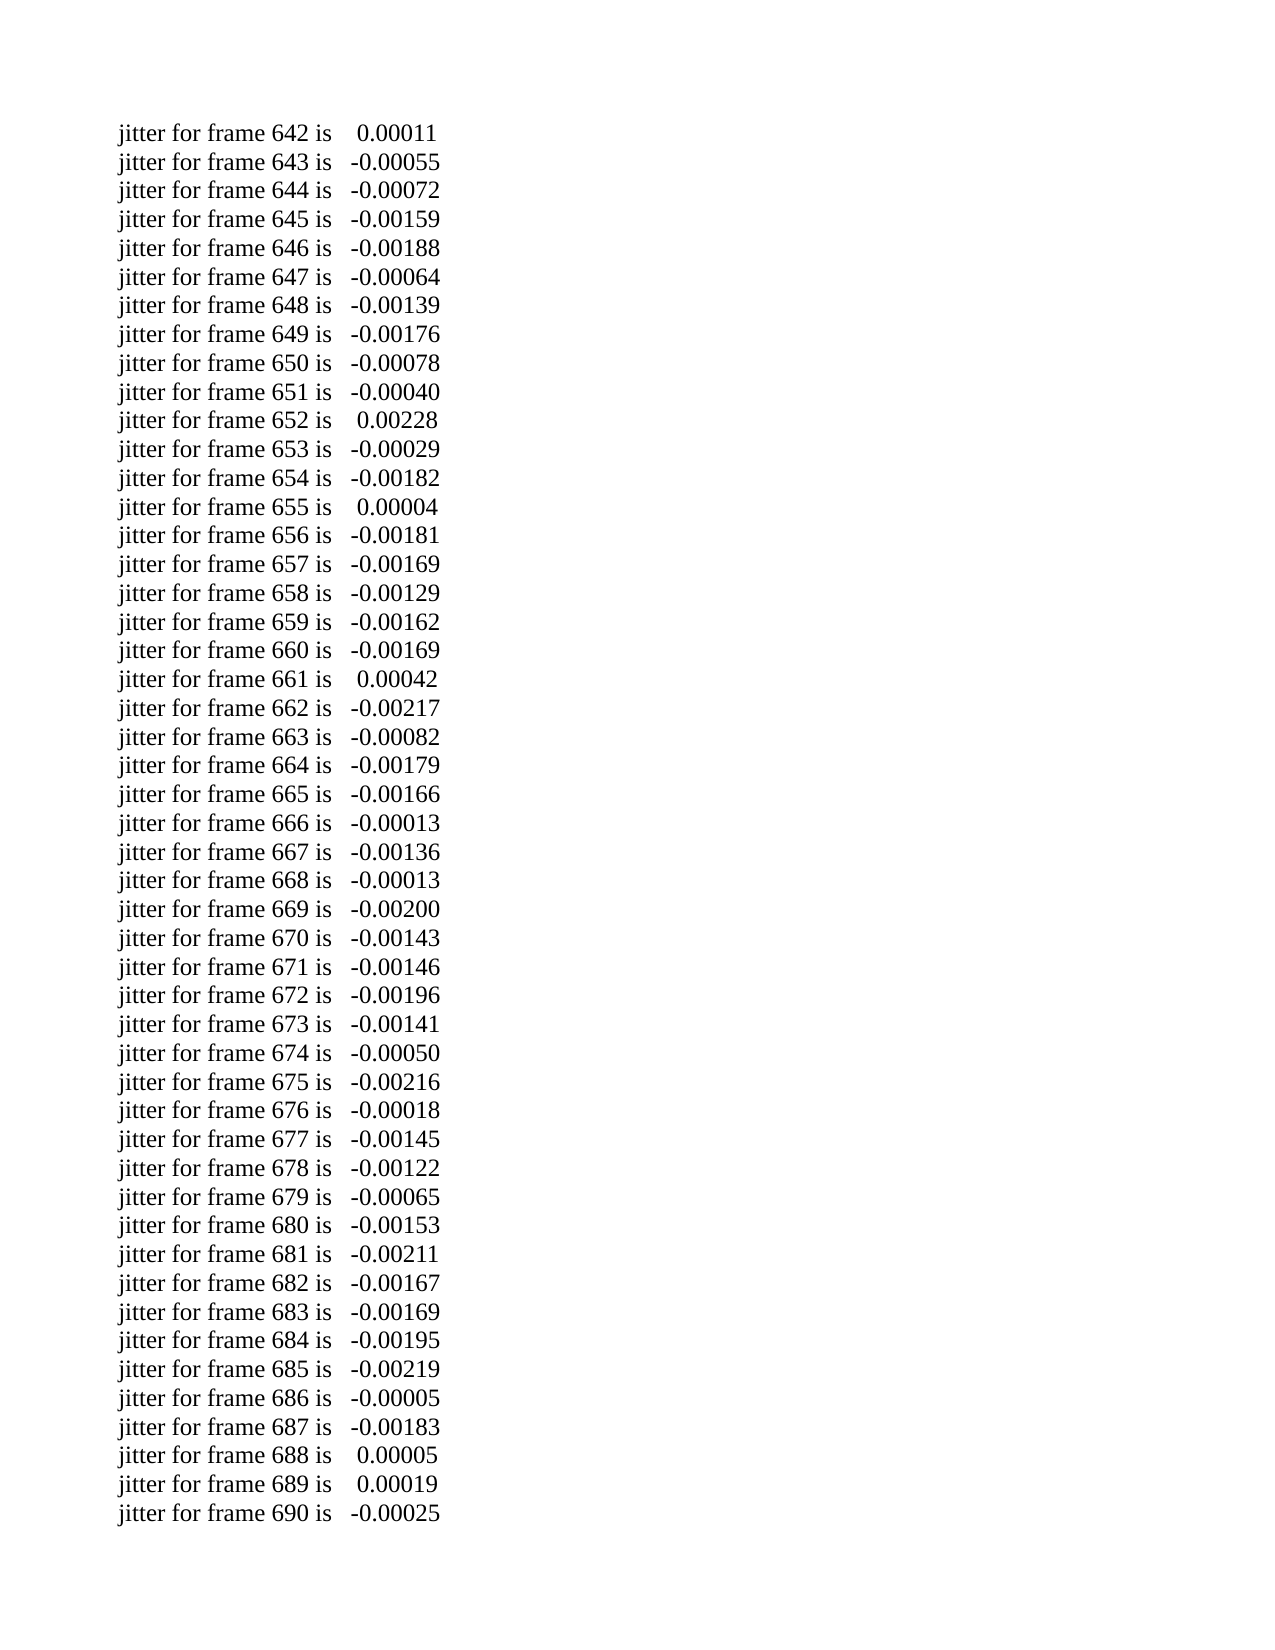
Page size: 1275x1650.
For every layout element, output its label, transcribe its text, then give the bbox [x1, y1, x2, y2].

text jitter for frame 676 is -0.00018 [118, 1096, 1157, 1124]
text jitter for frame 669 is -0.00200 [118, 894, 1157, 923]
text jitter for frame 656 is -0.00181 [118, 521, 1157, 549]
text jitter for frame 688 is 0.00005 [118, 1441, 1157, 1469]
text jitter for frame 654 is -0.00182 [118, 463, 1157, 492]
text jitter for frame 660 is -0.00169 [118, 636, 1157, 664]
text jitter for frame 686 is -0.00005 [118, 1383, 1157, 1412]
text jitter for frame 681 is -0.00211 [118, 1239, 1157, 1268]
text jitter for frame 671 is -0.00146 [118, 952, 1157, 981]
text jitter for frame 658 is -0.00129 [118, 578, 1157, 607]
text jitter for frame 647 is -0.00064 [118, 262, 1157, 291]
text jitter for frame 655 is 0.00004 [118, 492, 1157, 521]
text jitter for frame 649 is -0.00176 [118, 319, 1157, 348]
text jitter for frame 663 is -0.00082 [118, 722, 1157, 751]
text jitter for frame 646 is -0.00188 [118, 233, 1157, 262]
text jitter for frame 679 is -0.00065 [118, 1182, 1157, 1211]
text jitter for frame 645 is -0.00159 [118, 204, 1157, 233]
text jitter for frame 667 is -0.00136 [118, 837, 1157, 866]
text jitter for frame 682 is -0.00167 [118, 1268, 1157, 1297]
text jitter for frame 668 is -0.00013 [118, 866, 1157, 894]
text jitter for frame 652 is 0.00228 [118, 406, 1157, 434]
text jitter for frame 661 is 0.00042 [118, 664, 1157, 693]
text jitter for frame 683 is -0.00169 [118, 1297, 1157, 1326]
text jitter for frame 672 is -0.00196 [118, 981, 1157, 1009]
text jitter for frame 666 is -0.00013 [118, 808, 1157, 837]
text jitter for frame 642 is 0.00011 [118, 118, 1157, 147]
text jitter for frame 687 is -0.00183 [118, 1412, 1157, 1441]
text jitter for frame 680 is -0.00153 [118, 1211, 1157, 1239]
text jitter for frame 664 is -0.00179 [118, 751, 1157, 779]
text jitter for frame 689 is 0.00019 [118, 1469, 1157, 1498]
text jitter for frame 690 is -0.00025 [118, 1498, 1157, 1527]
text jitter for frame 673 is -0.00141 [118, 1009, 1157, 1038]
text jitter for frame 684 is -0.00195 [118, 1326, 1157, 1354]
text jitter for frame 643 is -0.00055 [118, 147, 1157, 176]
text jitter for frame 650 is -0.00078 [118, 348, 1157, 377]
text jitter for frame 648 is -0.00139 [118, 291, 1157, 319]
text jitter for frame 662 is -0.00217 [118, 693, 1157, 722]
text jitter for frame 644 is -0.00072 [118, 176, 1157, 204]
text jitter for frame 657 is -0.00169 [118, 549, 1157, 578]
text jitter for frame 651 is -0.00040 [118, 377, 1157, 406]
text jitter for frame 678 is -0.00122 [118, 1153, 1157, 1182]
text jitter for frame 675 is -0.00216 [118, 1067, 1157, 1096]
text jitter for frame 653 is -0.00029 [118, 434, 1157, 463]
text jitter for frame 685 is -0.00219 [118, 1354, 1157, 1383]
text jitter for frame 659 is -0.00162 [118, 607, 1157, 636]
text jitter for frame 677 is -0.00145 [118, 1124, 1157, 1153]
text jitter for frame 670 is -0.00143 [118, 923, 1157, 952]
text jitter for frame 674 is -0.00050 [118, 1038, 1157, 1067]
text jitter for frame 665 is -0.00166 [118, 779, 1157, 808]
